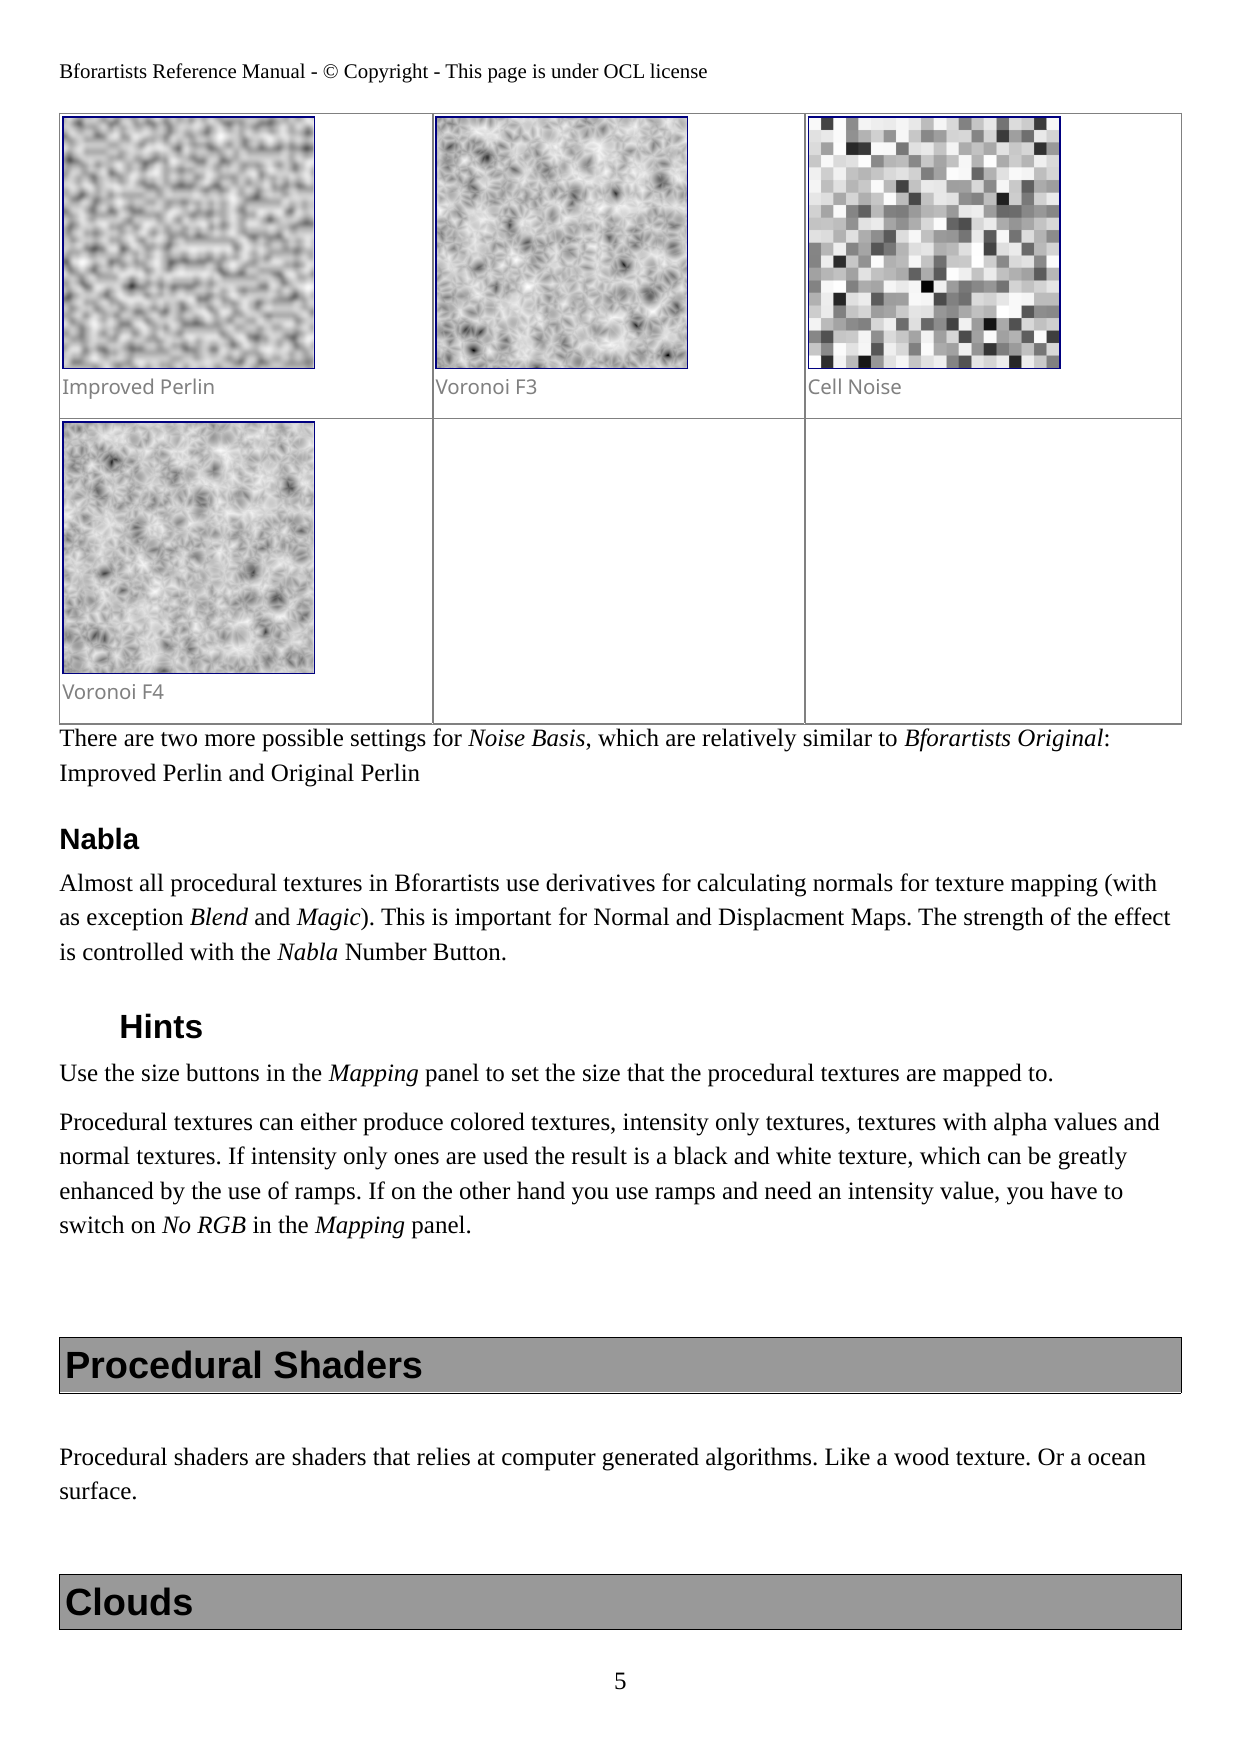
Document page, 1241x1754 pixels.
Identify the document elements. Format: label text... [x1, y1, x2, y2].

table_cell Voronoi F3 [434, 114, 804, 418]
subtitle Hints [59, 1007, 1181, 1045]
picture [64, 423, 314, 673]
text There are two more possible settings for Noise Basis, which are relatively similar to Bforartists Original: Improved Perlin and Original Perlin [59, 725, 1181, 787]
table_header Clouds [60, 1575, 1181, 1629]
picture [64, 118, 314, 368]
table_cell [434, 419, 804, 723]
text Almost all procedural textures in Bforartists use derivatives for calculating normals for texture mapping (with as exception Blend and Magic). This is important for Normal and Displacment Maps. The strength of the effect is controlled with the Nabla Number Button. [59, 868, 1181, 966]
picture [437, 118, 687, 368]
text Use the size buttons in the Mapping panel to set the size that the procedural textures are mapped to. [59, 1058, 1181, 1087]
picture [809, 118, 1059, 368]
table_cell Voronoi F4 [60, 419, 432, 723]
table_cell Cell Noise [806, 114, 1181, 418]
table_cell Improved Perlin [60, 114, 432, 418]
table_header Procedural Shaders [60, 1338, 1181, 1392]
table_cell [806, 419, 1181, 723]
text Procedural textures can either produce colored textures, intensity only textures, textures with alpha values and normal textures. If intensity only ones are used the result is a black and white texture, which can be greatly enhanced by the use of ramps. If on the other hand you use ramps and need an intensity value, you have to switch on No RGB in the Mapping panel. [59, 1107, 1181, 1239]
text Procedural shaders are shaders that relies at computer generated algorithms. Like a wood texture. Or a ocean surface. [59, 1442, 1181, 1505]
subtitle Nabla [59, 822, 1181, 855]
